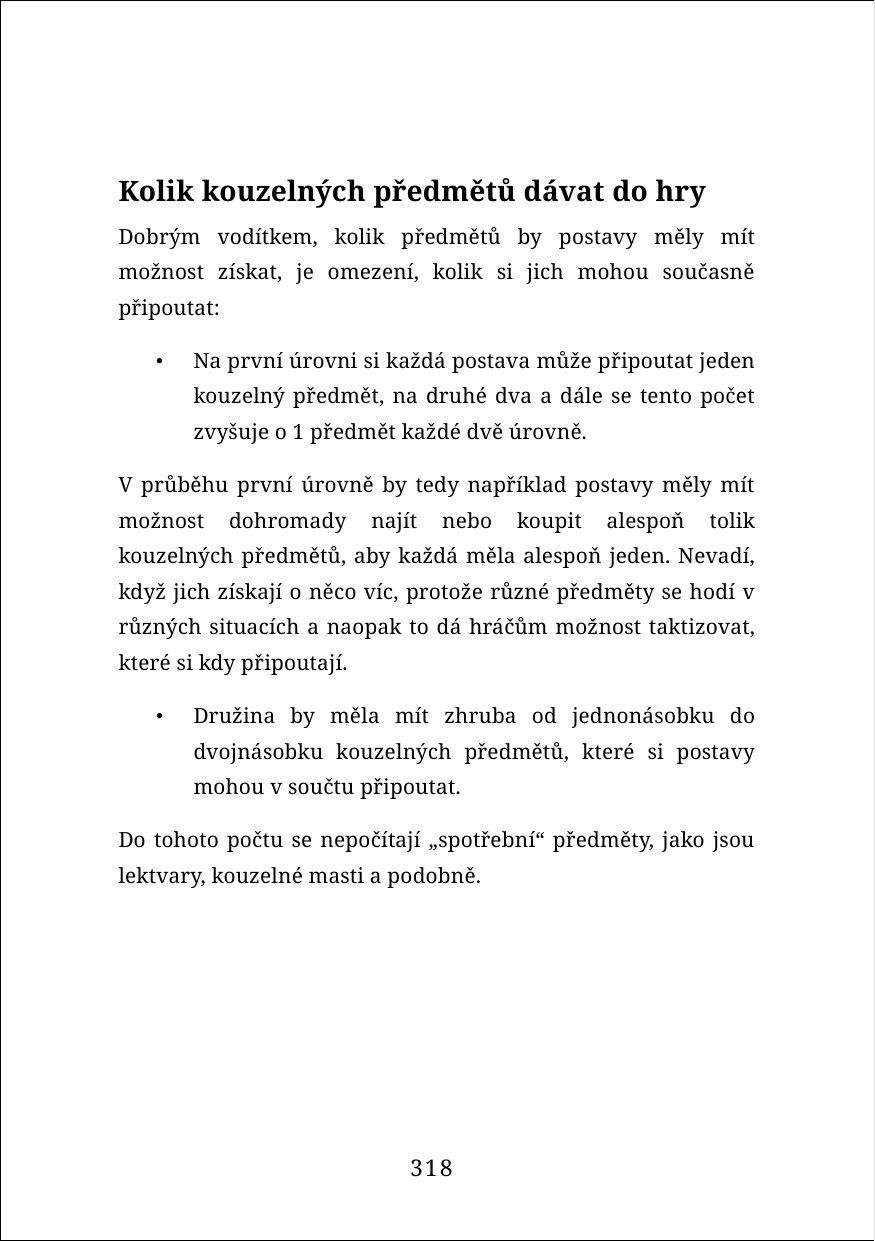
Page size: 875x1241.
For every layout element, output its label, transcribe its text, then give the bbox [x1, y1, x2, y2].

subtitle Kolik kouzelných předmětů dávat do hry [118, 172, 756, 210]
text V průběhu první úrovně by tedy například postavy měly mít možnost dohromady najít nebo koupit alespoň tolik kouzelných předmětů, aby každá měla alespoň jeden. Nevadí, když jich získají o něco víc, protože různé předměty se hodí v různých situacích a naopak to dá hráčům možnost taktizovat, které si kdy připoutají. [118, 470, 756, 676]
list Na první úrovni si každá postava může připoutat jeden kouzelný předmět, na druhé dva a dále se tento počet zvyšuje o 1 předmět každé dvě úrovně. [156, 346, 756, 446]
text Dobrým vodítkem, kolik předmětů by postavy měly mít možnost získat, je omezení, kolik si jich mohou současně připoutat: [118, 222, 756, 321]
text Do tohoto počtu se nepočítají „spotřební“ předměty, jako jsou lektvary, kouzelné masti a podobně. [118, 826, 756, 889]
list Družina by měla mít zhruba od jednonásobku do dvojnásobku kouzelných předmětů, které si postavy mohou v součtu připoutat. [156, 701, 756, 801]
